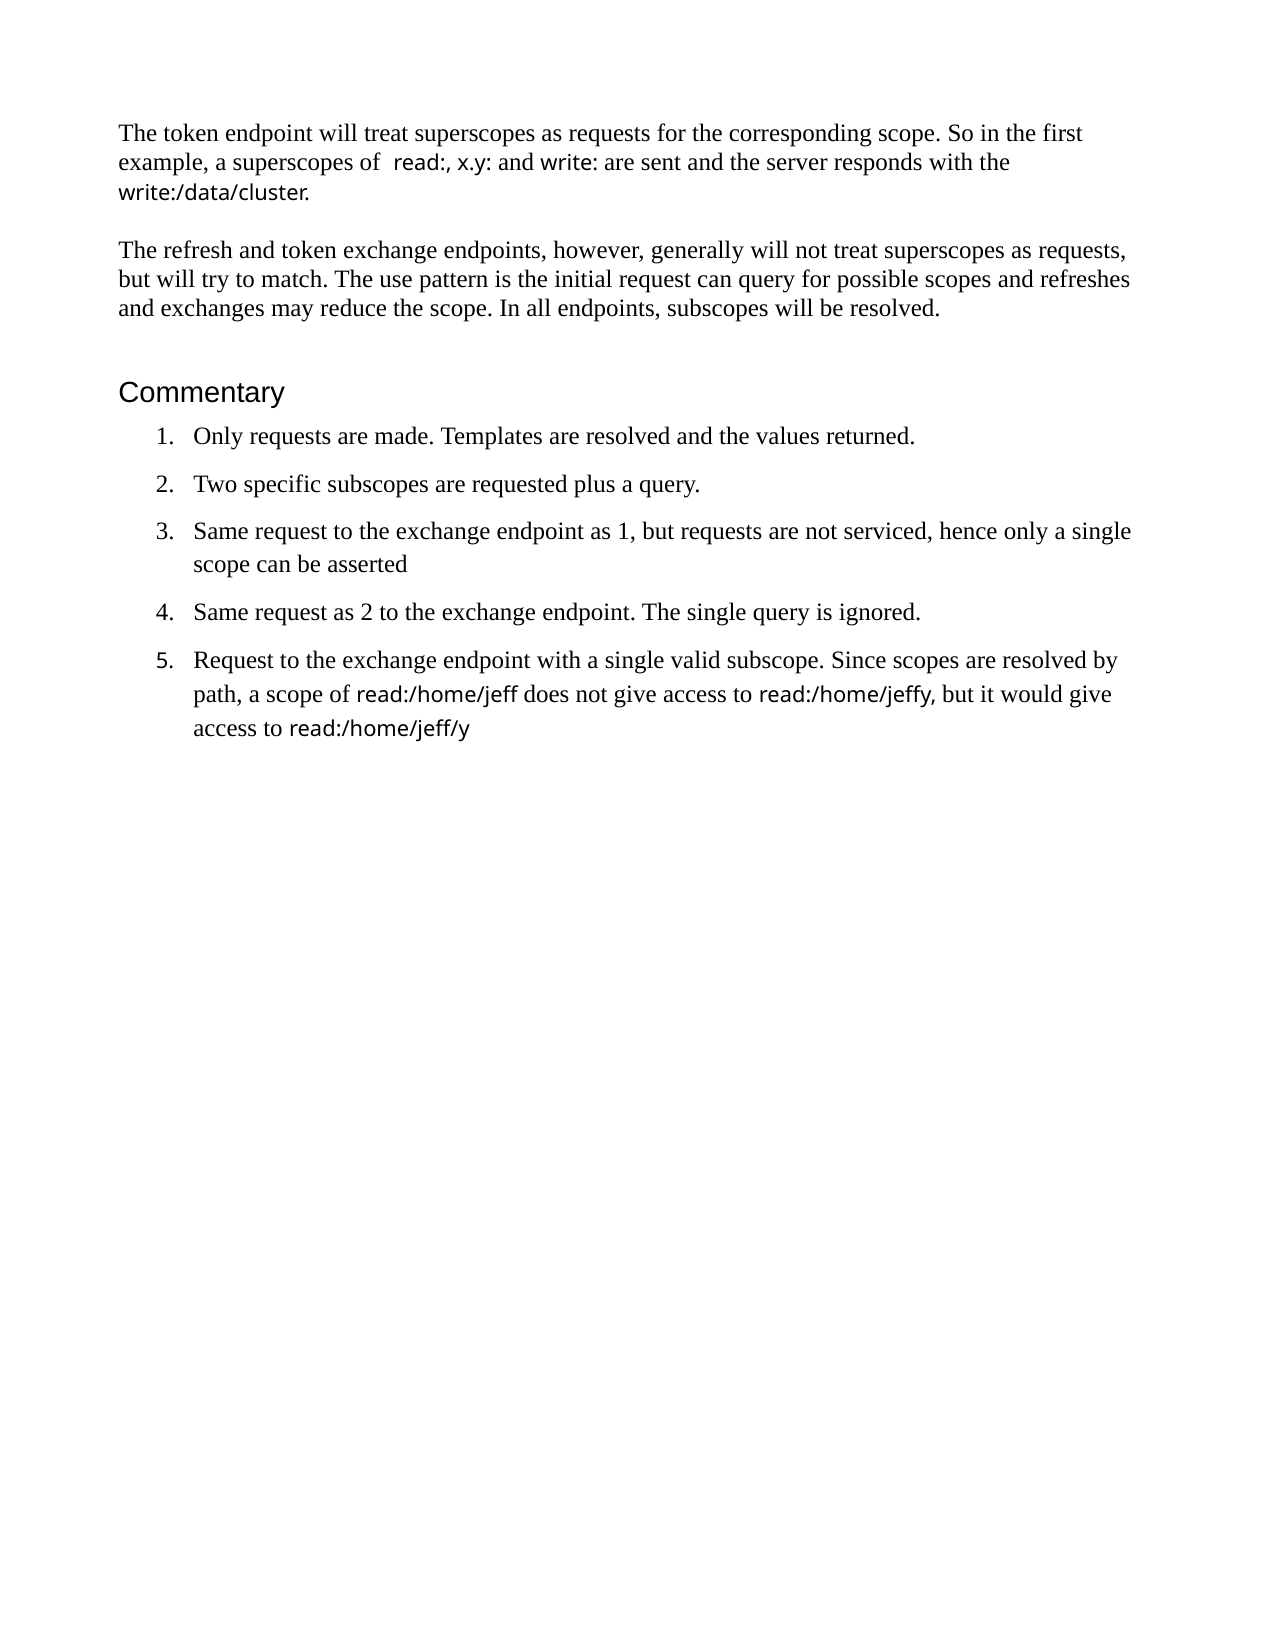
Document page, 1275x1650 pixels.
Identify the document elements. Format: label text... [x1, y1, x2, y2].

text The token endpoint will treat superscopes as requests for the corresponding scope. So in the first example, a superscopes of read:, x.y: and write: are sent and the server responds with the write:/data/cluster. [118, 118, 1157, 206]
text The refresh and token exchange endpoints, however, generally will not treat superscopes as requests, but will try to match. The use pattern is the initial request can query for possible scopes and refreshes and exchanges may reduce the scope. In all endpoints, subscopes will be resolved. [118, 235, 1157, 321]
subtitle Commentary [118, 375, 1157, 409]
list Same request to the exchange endpoint as 1, but requests are not serviced, hence only a single scope can be asserted [156, 516, 1157, 578]
list Two specific subscopes are requested plus a query. [156, 469, 1157, 498]
list Request to the exchange endpoint with a single valid subscope. Since scopes are resolved by path, a scope of read:/home/jeff does not give access to read:/home/jeffy, but it would give access to read:/home/jeff/y [156, 645, 1157, 743]
list Only requests are made. Templates are resolved and the values returned. [156, 421, 1157, 450]
list Same request as 2 to the exchange endpoint. The single query is ignored. [156, 597, 1157, 626]
